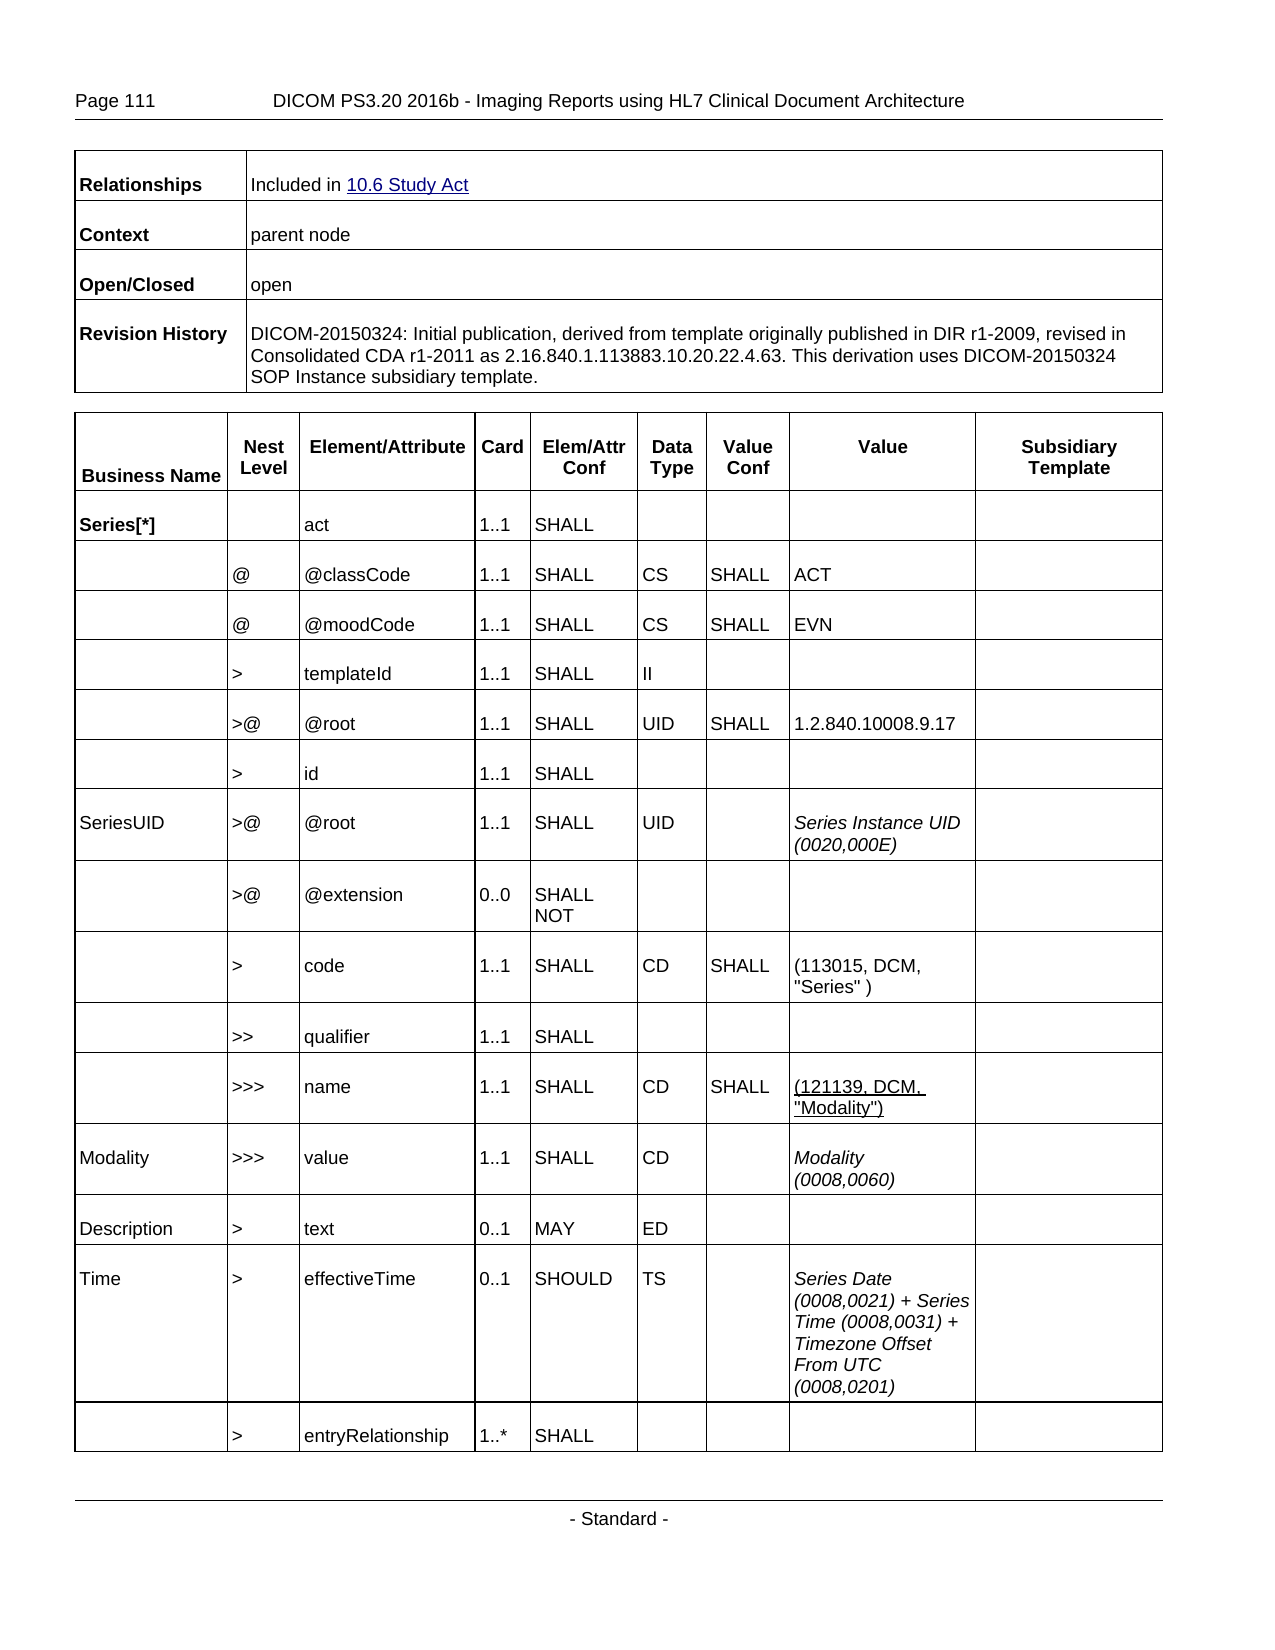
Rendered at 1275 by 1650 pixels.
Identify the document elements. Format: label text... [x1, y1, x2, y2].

table_cell [76, 1053, 227, 1123]
table_cell >>> [228, 1053, 299, 1123]
table_cell [76, 1403, 227, 1451]
table_cell [638, 1003, 706, 1052]
table_cell [976, 932, 1162, 1002]
table_cell Context [76, 201, 246, 249]
table_cell [790, 640, 975, 689]
table_cell Modality (0008,0060) [790, 1124, 975, 1194]
table_cell 1..1 [476, 932, 530, 1002]
table_cell SHALL [707, 541, 789, 589]
table_cell code [300, 932, 474, 1002]
table_cell Description [76, 1195, 227, 1244]
table_header Elem/Attr Conf [531, 413, 637, 490]
table_cell 1..1 [476, 1053, 530, 1123]
table_header Value [790, 413, 975, 490]
table_cell 0..0 [476, 861, 530, 931]
table_cell > [228, 740, 299, 788]
table_cell MAY [531, 1195, 637, 1244]
table_cell [638, 861, 706, 931]
table_cell SHALL [531, 1003, 637, 1052]
table_cell [976, 789, 1162, 859]
table_cell >@ [228, 690, 299, 738]
table_cell SHALL [531, 789, 637, 859]
table_cell SHALL NOT [531, 861, 637, 931]
table_cell >>> [228, 1124, 299, 1194]
table_cell @root [300, 789, 474, 859]
table_cell qualifier [300, 1003, 474, 1052]
table_cell @ [228, 591, 299, 639]
table_cell 1..1 [476, 1124, 530, 1194]
table_cell effective​Time [300, 1245, 474, 1401]
table_cell TS [638, 1245, 706, 1401]
table_cell [976, 861, 1162, 931]
table_cell SHALL [531, 1124, 637, 1194]
table_cell template​Id [300, 640, 474, 689]
table_cell UID [638, 690, 706, 738]
table_cell 1..1 [476, 541, 530, 589]
table_cell CS [638, 541, 706, 589]
table_cell 1..1 [476, 690, 530, 738]
table_cell ACT [790, 541, 975, 589]
table_cell [976, 1403, 1162, 1451]
table_cell [976, 1003, 1162, 1052]
table_cell > [228, 640, 299, 689]
table_cell 1..1 [476, 491, 530, 540]
table_cell [76, 690, 227, 738]
table_cell >> [228, 1003, 299, 1052]
table_cell 0..1 [476, 1195, 530, 1244]
table_cell > [228, 932, 299, 1002]
table_cell Revision History [76, 300, 246, 392]
table_cell UID [638, 789, 706, 859]
table_cell DICOM-20150324: Initial publication, derived from template originally published in DIR r1-2009, revised in Consolidated CDA r1-2011 as 2.16.840.1.113883.10.20.22.4.63. This derivation uses DICOM-20150324 SOP Instance subsidiary template. [247, 300, 1162, 392]
table_cell [707, 1403, 789, 1451]
table_cell SHALL [707, 591, 789, 639]
table_cell Series[*] [76, 491, 227, 540]
table_cell [976, 1124, 1162, 1194]
table_cell [76, 640, 227, 689]
table_cell [707, 861, 789, 931]
table_cell 1..1 [476, 740, 530, 788]
table_cell @classCode [300, 541, 474, 589]
table_cell [76, 861, 227, 931]
table_cell name [300, 1053, 474, 1123]
table_cell SHALL [531, 690, 637, 738]
table_cell [976, 640, 1162, 689]
table_header Subsidiary Template [976, 413, 1162, 490]
table_cell [976, 541, 1162, 589]
table_cell SHOULD [531, 1245, 637, 1401]
table_cell SHALL [531, 932, 637, 1002]
table_header Element/​Attribute [300, 413, 474, 490]
table_header Value Conf [707, 413, 789, 490]
table_cell 1.2.840.10008.9.17 [790, 690, 975, 738]
table_header Card [476, 413, 530, 490]
table_cell [790, 861, 975, 931]
table_cell >@ [228, 789, 299, 859]
table_cell (113015, DCM, "Series" ) [790, 932, 975, 1002]
table_cell id [300, 740, 474, 788]
table_cell 1..1 [476, 789, 530, 859]
table_cell value [300, 1124, 474, 1194]
table_cell [76, 541, 227, 589]
table_header Data Type [638, 413, 706, 490]
table_cell Included in 10.6 Study Act [247, 151, 1162, 200]
table_cell Time [76, 1245, 227, 1401]
table_cell [707, 1003, 789, 1052]
table_cell @moodCode [300, 591, 474, 639]
table_cell >@ [228, 861, 299, 931]
table_cell [976, 690, 1162, 738]
table_cell [707, 1245, 789, 1401]
table_cell Series Instance UID (0020,000E) [790, 789, 975, 859]
table_cell ED [638, 1195, 706, 1244]
table_cell [976, 1195, 1162, 1244]
table_cell [228, 491, 299, 540]
table_cell SHALL [531, 541, 637, 589]
table_cell [638, 491, 706, 540]
table_cell SHALL [531, 591, 637, 639]
table_cell Modality [76, 1124, 227, 1194]
table_header Business Name [76, 413, 227, 490]
table_cell SHALL [531, 491, 637, 540]
table_cell SHALL [531, 1053, 637, 1123]
table_cell CD [638, 1053, 706, 1123]
table_cell EVN [790, 591, 975, 639]
table_cell [790, 1195, 975, 1244]
table_cell [707, 1195, 789, 1244]
table_cell Relationships [76, 151, 246, 200]
table_cell [790, 491, 975, 540]
table_cell Series​UID [76, 789, 227, 859]
table_cell [790, 1403, 975, 1451]
table_cell [976, 1245, 1162, 1401]
table_cell [76, 1003, 227, 1052]
table_cell CD [638, 1124, 706, 1194]
table_cell SHALL [707, 932, 789, 1002]
table_cell @root [300, 690, 474, 738]
table_cell SHALL [531, 640, 637, 689]
table_cell [790, 1003, 975, 1052]
table_cell Open/Closed [76, 250, 246, 299]
table_cell [707, 740, 789, 788]
table_cell CS [638, 591, 706, 639]
table_cell entry​Relationship [300, 1403, 474, 1451]
table_cell [707, 789, 789, 859]
table_cell 1..1 [476, 1003, 530, 1052]
table_cell [707, 640, 789, 689]
table_cell [707, 491, 789, 540]
table_cell SHALL [707, 1053, 789, 1123]
table_cell [76, 591, 227, 639]
table_cell SHALL [531, 740, 637, 788]
table_cell 1..* [476, 1403, 530, 1451]
table_cell parent node [247, 201, 1162, 249]
table_cell > [228, 1245, 299, 1401]
table_cell II [638, 640, 706, 689]
table_cell SHALL [707, 690, 789, 738]
table_cell [638, 1403, 706, 1451]
table_cell SHALL [531, 1403, 637, 1451]
table_cell 0..1 [476, 1245, 530, 1401]
table_cell @extension [300, 861, 474, 931]
table_cell CD [638, 932, 706, 1002]
table_cell [790, 740, 975, 788]
table_cell > [228, 1403, 299, 1451]
table_cell Series Date (0008,0021) + Series Time (0008,0031) + Timezone Offset From UTC (0008,0201) [790, 1245, 975, 1401]
table_cell [976, 740, 1162, 788]
table_cell [707, 1124, 789, 1194]
table_cell @ [228, 541, 299, 589]
table_cell (121139, DCM, "Modality") [790, 1053, 975, 1123]
table_cell open [247, 250, 1162, 299]
table_cell text [300, 1195, 474, 1244]
table_cell [638, 740, 706, 788]
table_cell [76, 740, 227, 788]
table_header Nest Level [228, 413, 299, 490]
table_cell [976, 591, 1162, 639]
table_cell [76, 932, 227, 1002]
table_cell act [300, 491, 474, 540]
table_cell [976, 491, 1162, 540]
table_cell 1..1 [476, 591, 530, 639]
table_cell > [228, 1195, 299, 1244]
table_cell 1..1 [476, 640, 530, 689]
table_cell [976, 1053, 1162, 1123]
